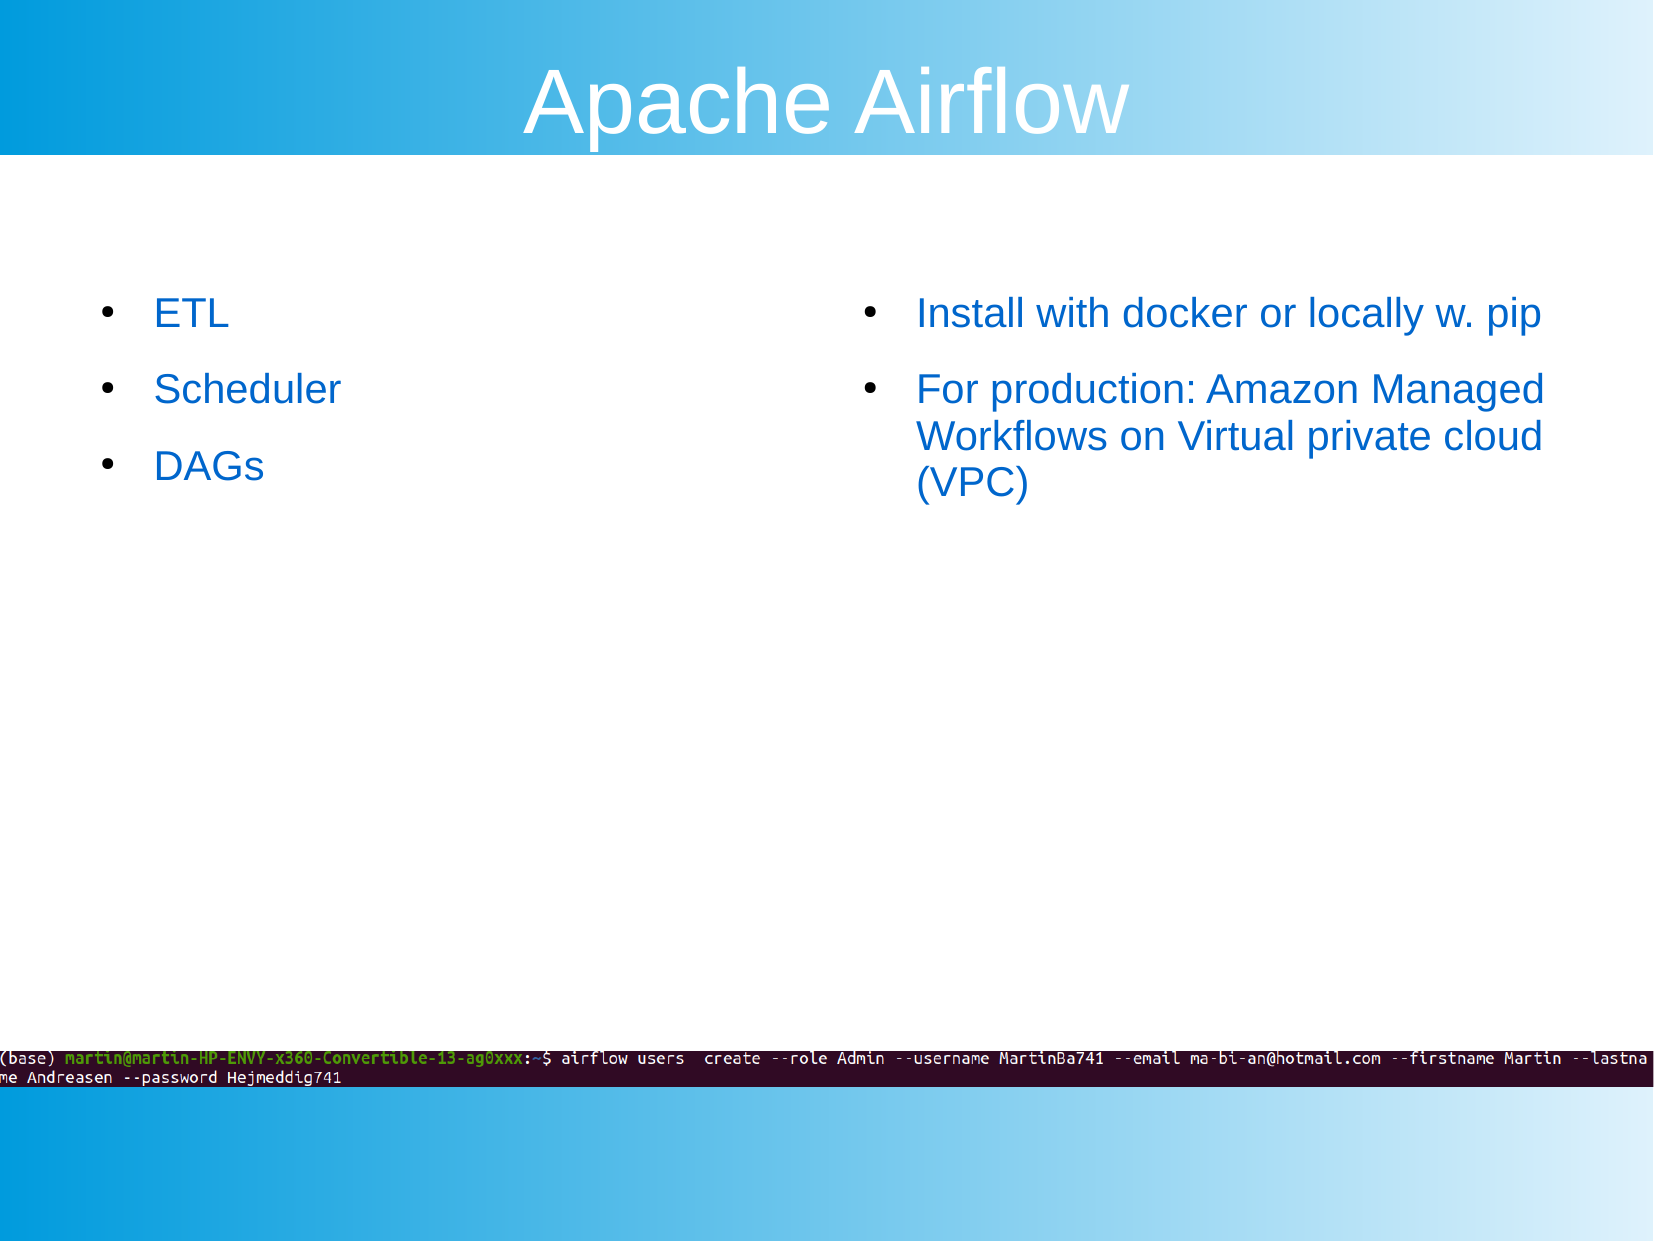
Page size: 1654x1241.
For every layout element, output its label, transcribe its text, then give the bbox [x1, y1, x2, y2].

title Apache Airflow [82, 49, 1571, 155]
list ETL Scheduler DAGs [82, 290, 809, 1010]
list Install with docker or locally w. pip For production: Amazon Managed Workflows on Virtual private cloud (VPC) [845, 290, 1572, 1010]
picture [0, 1051, 1654, 1241]
